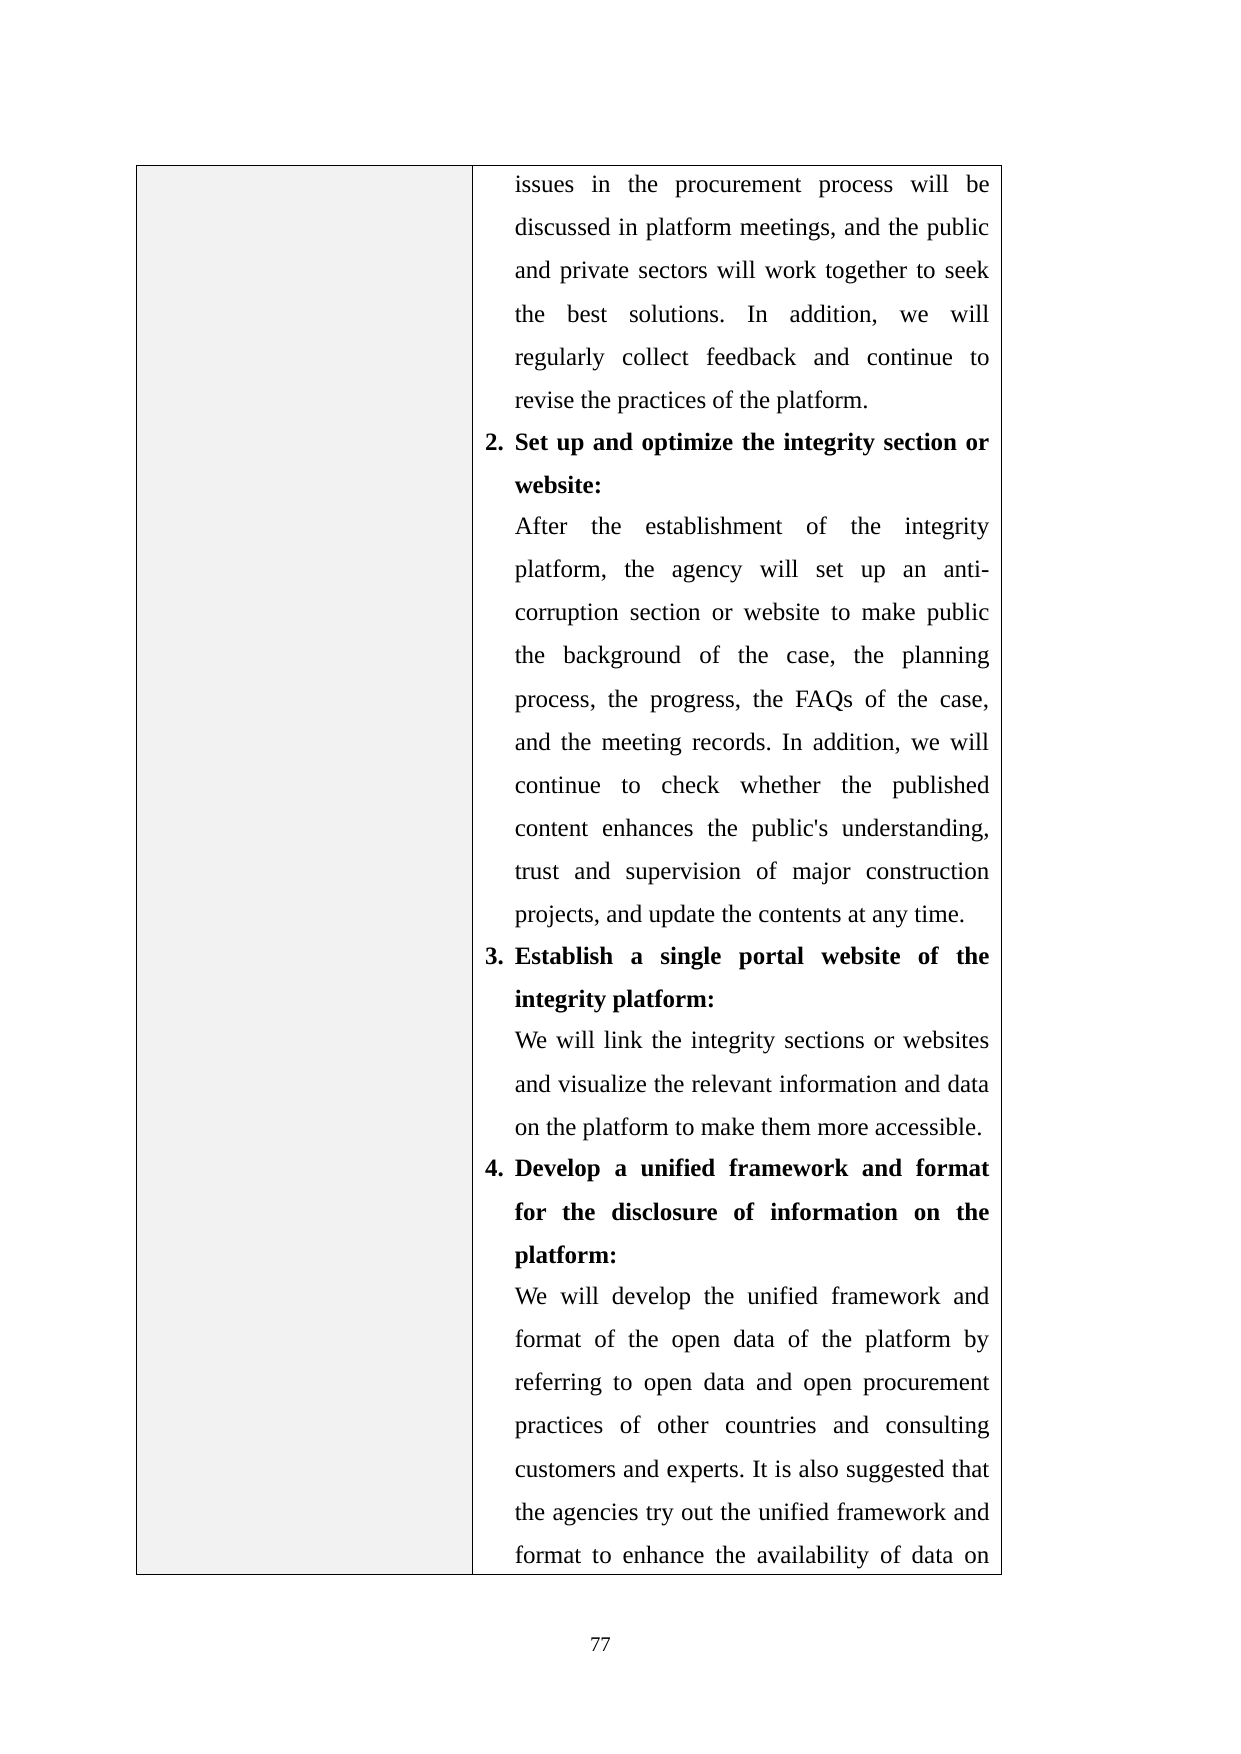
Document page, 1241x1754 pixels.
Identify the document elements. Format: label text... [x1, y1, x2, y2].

table_cell [137, 166, 472, 1574]
table_cell issues in the procurement process will be discussed in platform meetings, and the public and private sectors will work together to seek the best solutions. In addition, we will regularly collect feedback and continue to revise the practices of the platform. Set up and optimize the integrity section or website: After the establishment of the integrity platform, the agency will set up an anti-corruption section or website to make public the background of the case, the planning process, the progress, the FAQs of the case, and the meeting records. In addition, we will continue to check whether the published content enhances the public's understanding, trust and supervision of major construction projects, and update the contents at any time. Establish a single portal website of the integrity platform: We will link the integrity sections or websites and visualize the relevant information and data on the platform to make them more accessible. Develop a unified framework and format for the disclosure of information on the platform: We will develop the unified framework and format of the open data of the platform by referring to open data and open procurement practices of other countries and consulting customers and experts. It is also suggested that the agencies try out the unified framework and format to enhance the availability of data on [473, 166, 1001, 1574]
